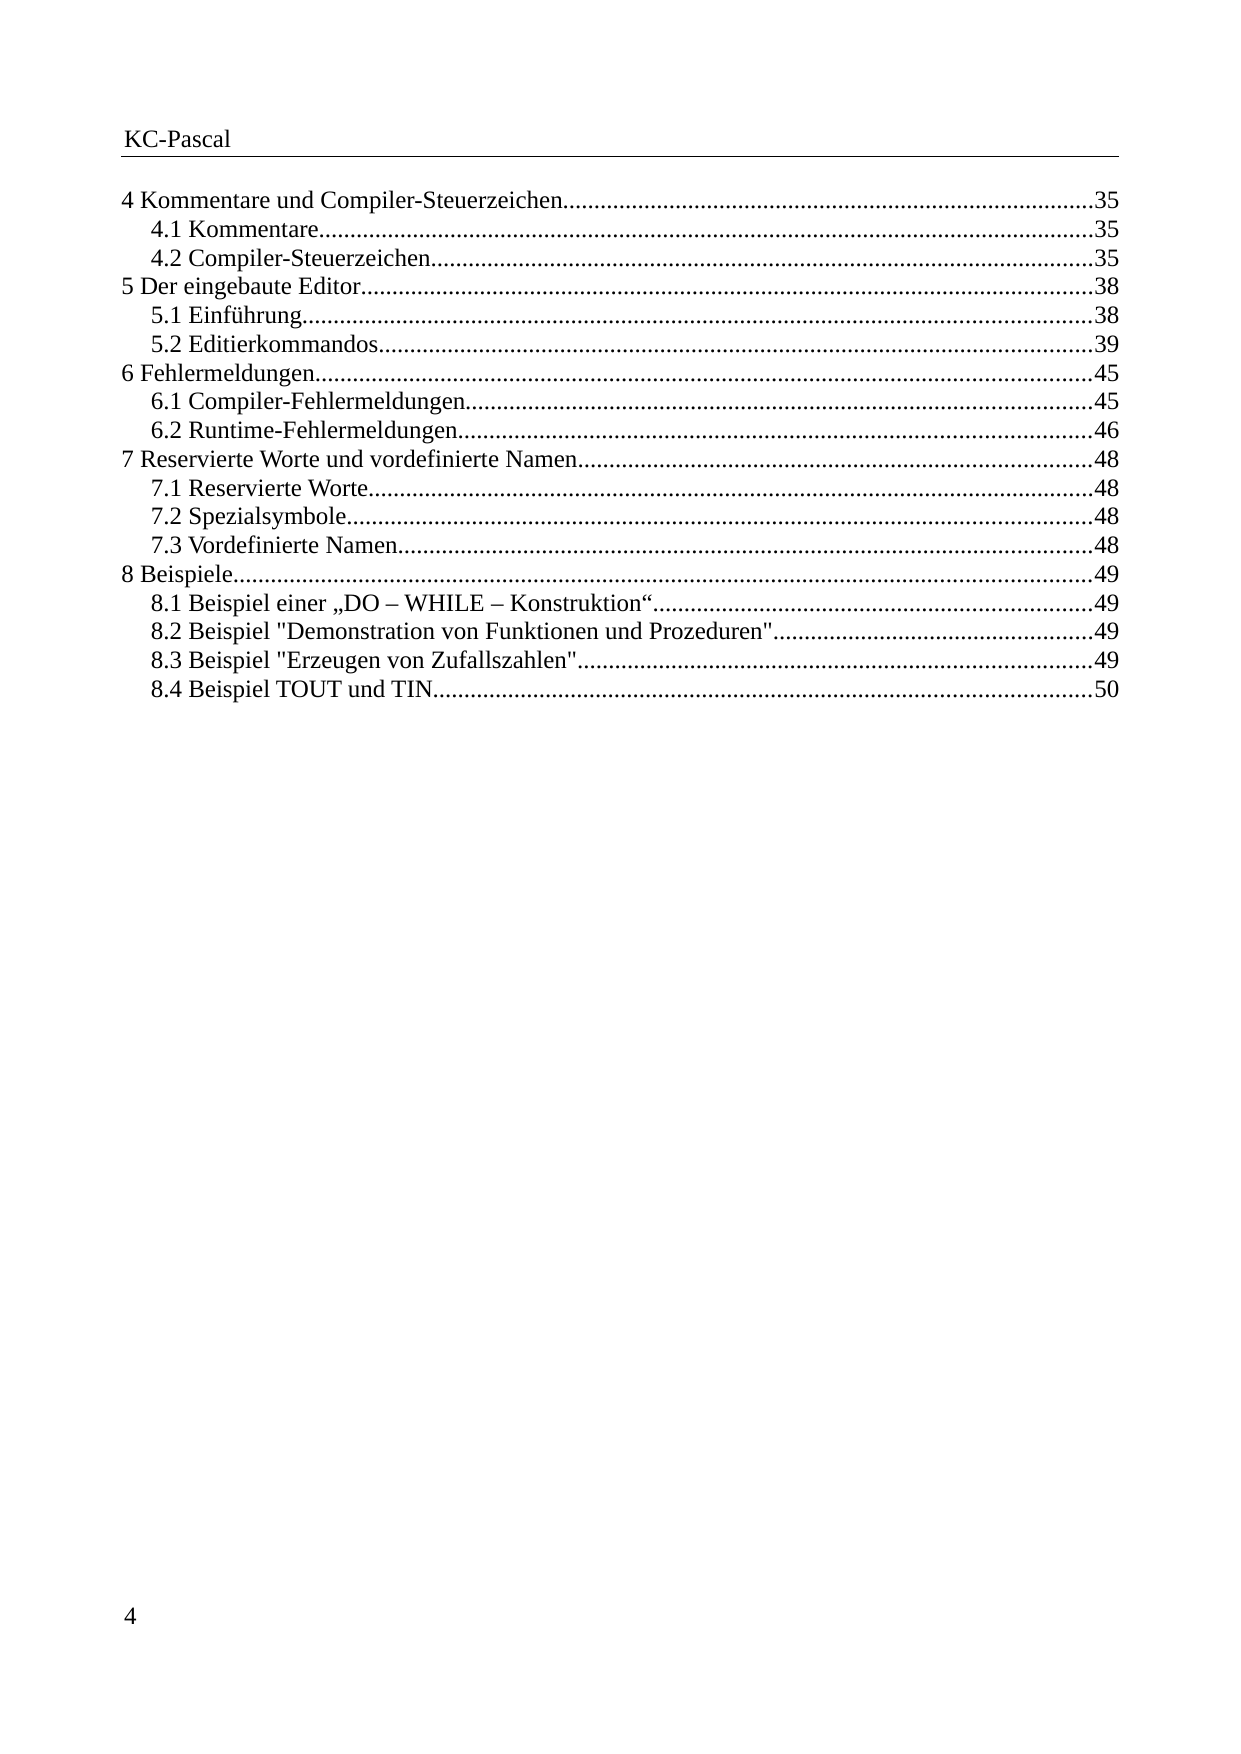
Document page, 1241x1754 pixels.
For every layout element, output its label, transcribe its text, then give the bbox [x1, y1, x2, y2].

text 4.1 Kommentare 35 [151, 214, 1119, 243]
text 5.1 Einführung 38 [151, 300, 1119, 329]
text 8 Beispiele 49 [121, 559, 1119, 588]
text 7.3 Vordefinierte Namen 48 [151, 530, 1119, 559]
text 7.2 Spezialsymbole 48 [151, 501, 1119, 530]
text 4 Kommentare und Compiler-Steuerzeichen 35 [121, 185, 1119, 214]
text 8.3 Beispiel "Erzeugen von Zufallszahlen" 49 [151, 645, 1119, 674]
text 7.1 Reservierte Worte 48 [151, 473, 1119, 501]
text 6.1 Compiler-Fehlermeldungen 45 [151, 386, 1119, 415]
text 5 Der eingebaute Editor 38 [121, 271, 1119, 300]
text 8.4 Beispiel TOUT und TIN 50 [151, 674, 1119, 703]
text 4.2 Compiler-Steuerzeichen 35 [151, 243, 1119, 271]
text 8.2 Beispiel "Demonstration von Funktionen und Prozeduren" 49 [151, 616, 1119, 645]
text 5.2 Editierkommandos 39 [151, 329, 1119, 358]
text 6 Fehlermeldungen 45 [121, 358, 1119, 386]
text 6.2 Runtime-Fehlermeldungen 46 [151, 415, 1119, 444]
text 8.1 Beispiel einer „DO – WHILE – Konstruktion“ 49 [151, 588, 1119, 616]
text 7 Reservierte Worte und vordefinierte Namen 48 [121, 444, 1119, 473]
